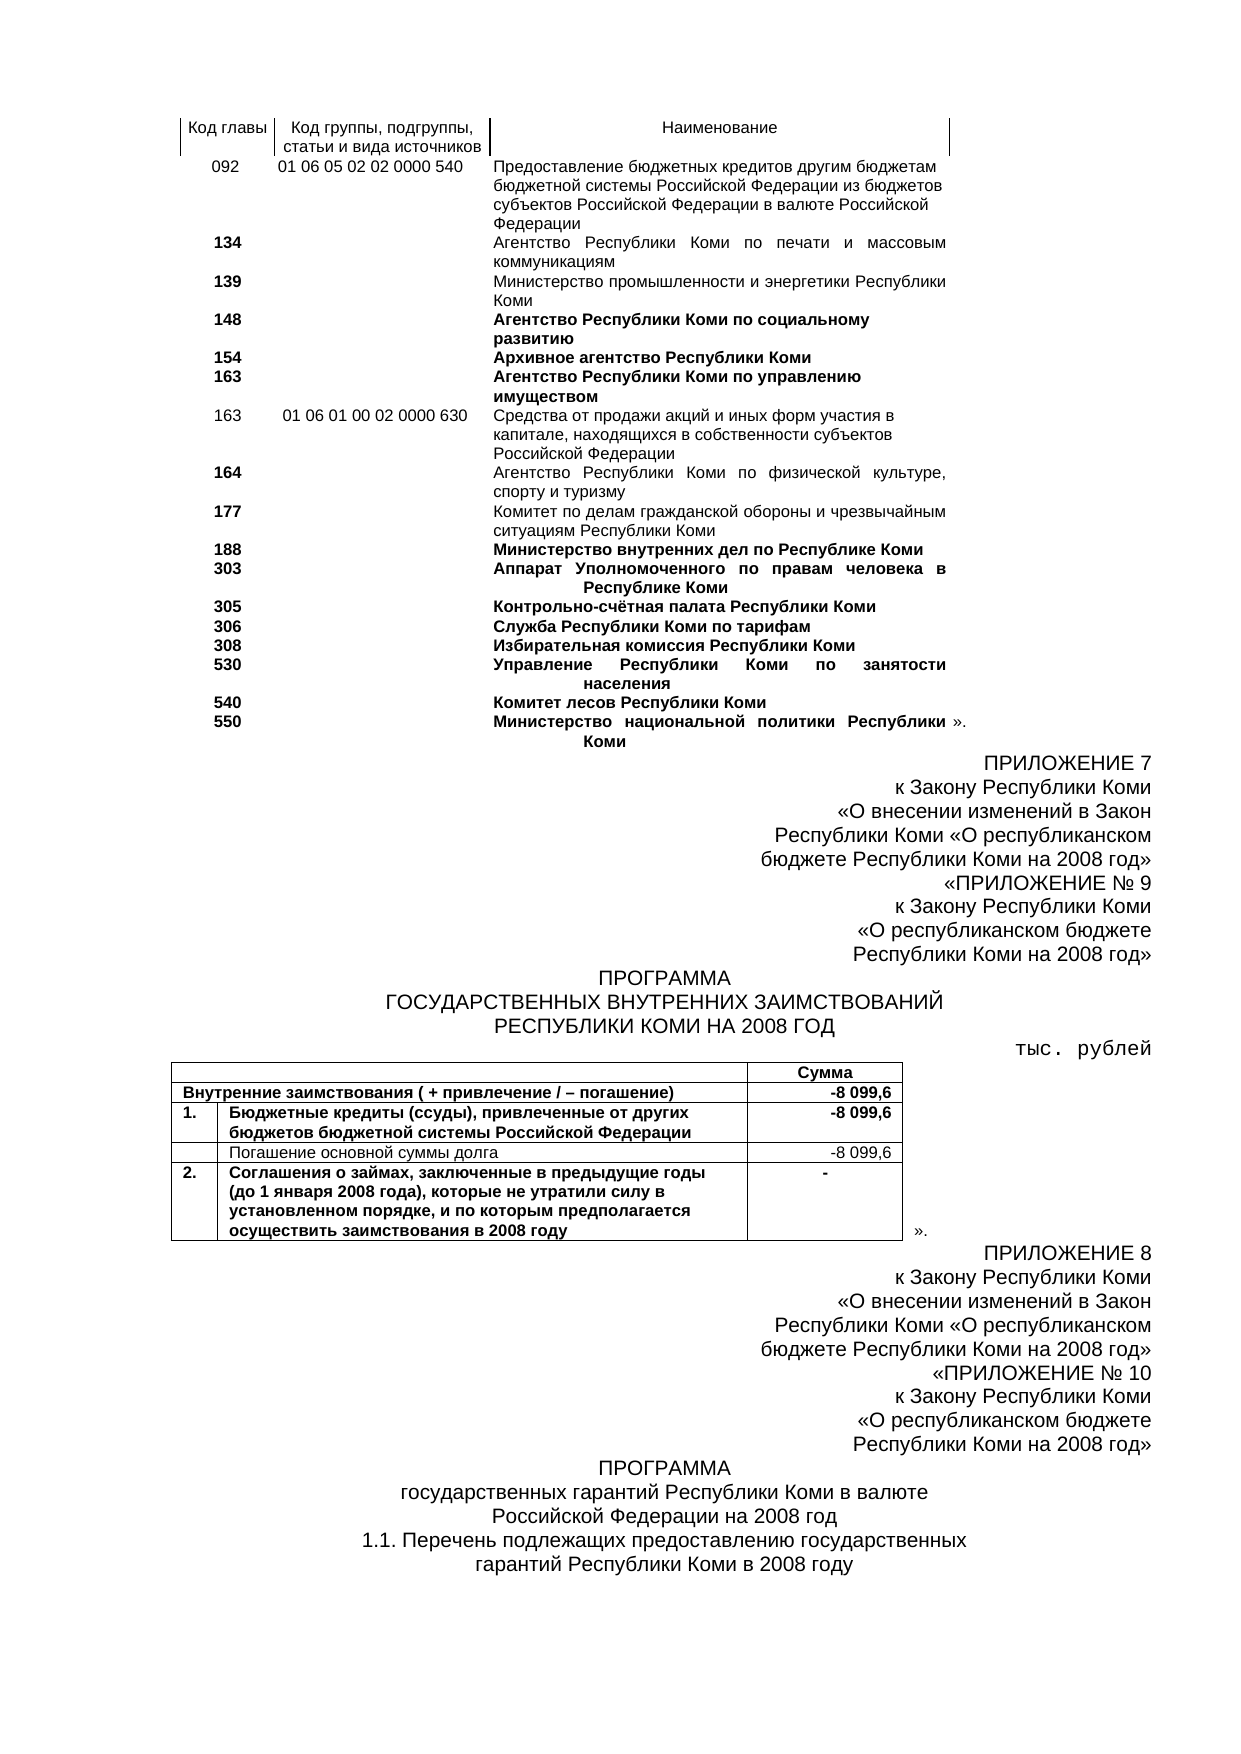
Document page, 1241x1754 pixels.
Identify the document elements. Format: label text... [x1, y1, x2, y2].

table_cell 01 06 05 02 02 0000 540 [275, 156, 490, 233]
table_cell Соглашения о займах, заключенные в предыдущие годы (до 1 января 2008 года), которые не утратили силу в установленном порядке, и по которым предполагается осуществить заимствования в 2008 году [218, 1163, 747, 1239]
table_cell [903, 1082, 939, 1102]
table_cell [950, 406, 983, 463]
table_cell 134 [181, 233, 274, 271]
table_cell [275, 636, 490, 655]
table_cell [950, 310, 983, 348]
table_cell 2. [172, 1163, 217, 1239]
table_header [903, 1062, 939, 1082]
table_cell [275, 463, 490, 501]
table_cell 188 [181, 540, 274, 559]
table_cell [950, 463, 983, 501]
table_cell [275, 559, 490, 597]
table_cell [950, 233, 983, 271]
table_cell [903, 1142, 939, 1162]
table_cell 163 [181, 406, 274, 463]
table_cell Агентство Республики Коми по социальному развитию [490, 310, 949, 348]
text ПРИЛОЖЕНИЕ 8 к Закону Республики Коми «О внесении изменений в Закон Республики Коми «О республиканском бюджете Республики Коми на 2008 год» [177, 1241, 1152, 1360]
table_cell [275, 348, 490, 367]
table_cell [950, 655, 983, 693]
table_cell 139 [181, 271, 274, 310]
table_cell Министерство внутренних дел по Республике Коми [490, 540, 949, 559]
table_cell 163 [181, 367, 274, 406]
table_cell Внутренние заимствования ( + привлечение / – погашение) [172, 1083, 747, 1102]
table_cell -8 099,6 [748, 1083, 902, 1102]
table_cell [950, 559, 983, 597]
table_cell Агентство Республики Коми по физической культуре, спорту и туризму [490, 463, 949, 501]
text 1.1. Перечень подлежащих предоставлению государственных гарантий Республики Коми в 2008 году [177, 1528, 1152, 1576]
text ПРИЛОЖЕНИЕ 7 к Закону Республики Коми «О внесении изменений в Закон Республики Коми «О республиканском бюджете Республики Коми на 2008 год» [177, 751, 1152, 870]
table_cell 306 [181, 616, 274, 636]
table_cell 540 [181, 693, 274, 712]
text тыс. рублей [177, 1038, 1152, 1062]
table_header Код группы, подгруппы, статьи и вида источников [275, 118, 489, 156]
table_cell 308 [181, 636, 274, 655]
table_cell 305 [181, 597, 274, 616]
table_cell ». [950, 712, 983, 751]
table_cell [275, 367, 490, 406]
text ПРОГРАММА ГОСУДАРСТВЕННЫХ ВНУТРЕННИХ ЗАИМСТВОВАНИЙ РЕСПУБЛИКИ КОМИ НА 2008 ГОД [177, 966, 1152, 1038]
table_cell Бюджетные кредиты (ссуды), привлеченные от других бюджетов бюджетной системы Российской Федерации [218, 1103, 747, 1142]
table_cell Аппарат Уполномоченного по правам человека в Республике Коми [490, 559, 949, 597]
text «ПРИЛОЖЕНИЕ № 9 к Закону Республики Коми «О республиканском бюджете Республики Коми на 2008 год» [177, 870, 1152, 966]
table_cell 154 [181, 348, 274, 367]
table_cell Контрольно-счётная палата Республики Коми [490, 597, 949, 616]
table_cell Агентство Республики Коми по печати и массовым коммуникациям [490, 233, 949, 271]
table_cell Служба Республики Коми по тарифам [490, 616, 949, 636]
table_cell [950, 616, 983, 636]
table_cell 177 [181, 501, 274, 540]
table_header [950, 118, 983, 156]
table_cell Управление Республики Коми по занятости населения [490, 655, 949, 693]
table_cell [275, 501, 490, 540]
table_cell [275, 693, 490, 712]
table_cell [275, 597, 490, 616]
table_cell [275, 540, 490, 559]
table_cell [275, 712, 490, 751]
table_cell [275, 616, 490, 636]
table_cell [172, 1143, 217, 1162]
table_cell -8 099,6 [748, 1103, 902, 1142]
table_cell [950, 501, 983, 540]
table_header Сумма [748, 1063, 902, 1082]
table_header Код главы [181, 118, 274, 156]
table_cell [950, 156, 983, 233]
table_cell 092 [181, 156, 274, 233]
table_cell [275, 310, 490, 348]
table_cell ». [903, 1162, 939, 1239]
table_cell Средства от продажи акций и иных форм участия в капитале, находящихся в собственности субъектов Российской Федерации [490, 406, 949, 463]
table_header Наименование [491, 118, 949, 156]
table_cell [950, 348, 983, 367]
table_cell [275, 655, 490, 693]
text ПРОГРАММА государственных гарантий Республики Коми в валюте Российской Федерации на 2008 год [177, 1456, 1152, 1528]
table_header [172, 1063, 747, 1082]
table_cell 01 06 01 00 02 0000 630 [275, 406, 490, 463]
table_cell 148 [181, 310, 274, 348]
table_cell Комитет лесов Республики Коми [490, 693, 949, 712]
table_cell Предоставление бюджетных кредитов другим бюджетам бюджетной системы Российской Федерации из бюджетов субъектов Российской Федерации в валюте Российской Федерации [490, 156, 949, 233]
table_cell 550 [181, 712, 274, 751]
table_cell Комитет по делам гражданской обороны и чрезвычайным ситуациям Республики Коми [490, 501, 949, 540]
table_cell [950, 271, 983, 310]
table_cell 1. [172, 1103, 217, 1142]
table_cell [275, 233, 490, 271]
table_cell [950, 597, 983, 616]
table_cell 164 [181, 463, 274, 501]
table_cell [950, 367, 983, 406]
table_cell Избирательная комиссия Республики Коми [490, 636, 949, 655]
table_cell [950, 636, 983, 655]
table_cell - [748, 1163, 902, 1239]
table_cell [903, 1102, 939, 1142]
table_cell [950, 693, 983, 712]
table_cell -8 099,6 [748, 1143, 902, 1162]
table_cell Архивное агентство Республики Коми [490, 348, 949, 367]
table_cell Министерство национальной политики Республики Коми [490, 712, 949, 751]
table_cell Министерство промышленности и энергетики Республики Коми [490, 271, 949, 310]
table_cell [950, 540, 983, 559]
table_cell 303 [181, 559, 274, 597]
table_cell Погашение основной суммы долга [218, 1143, 747, 1162]
table_cell Агентство Республики Коми по управлению имуществом [490, 367, 949, 406]
table_cell [275, 271, 490, 310]
table_cell 530 [181, 655, 274, 693]
text «ПРИЛОЖЕНИЕ № 10 к Закону Республики Коми «О республиканском бюджете Республики Коми на 2008 год» [177, 1360, 1152, 1456]
